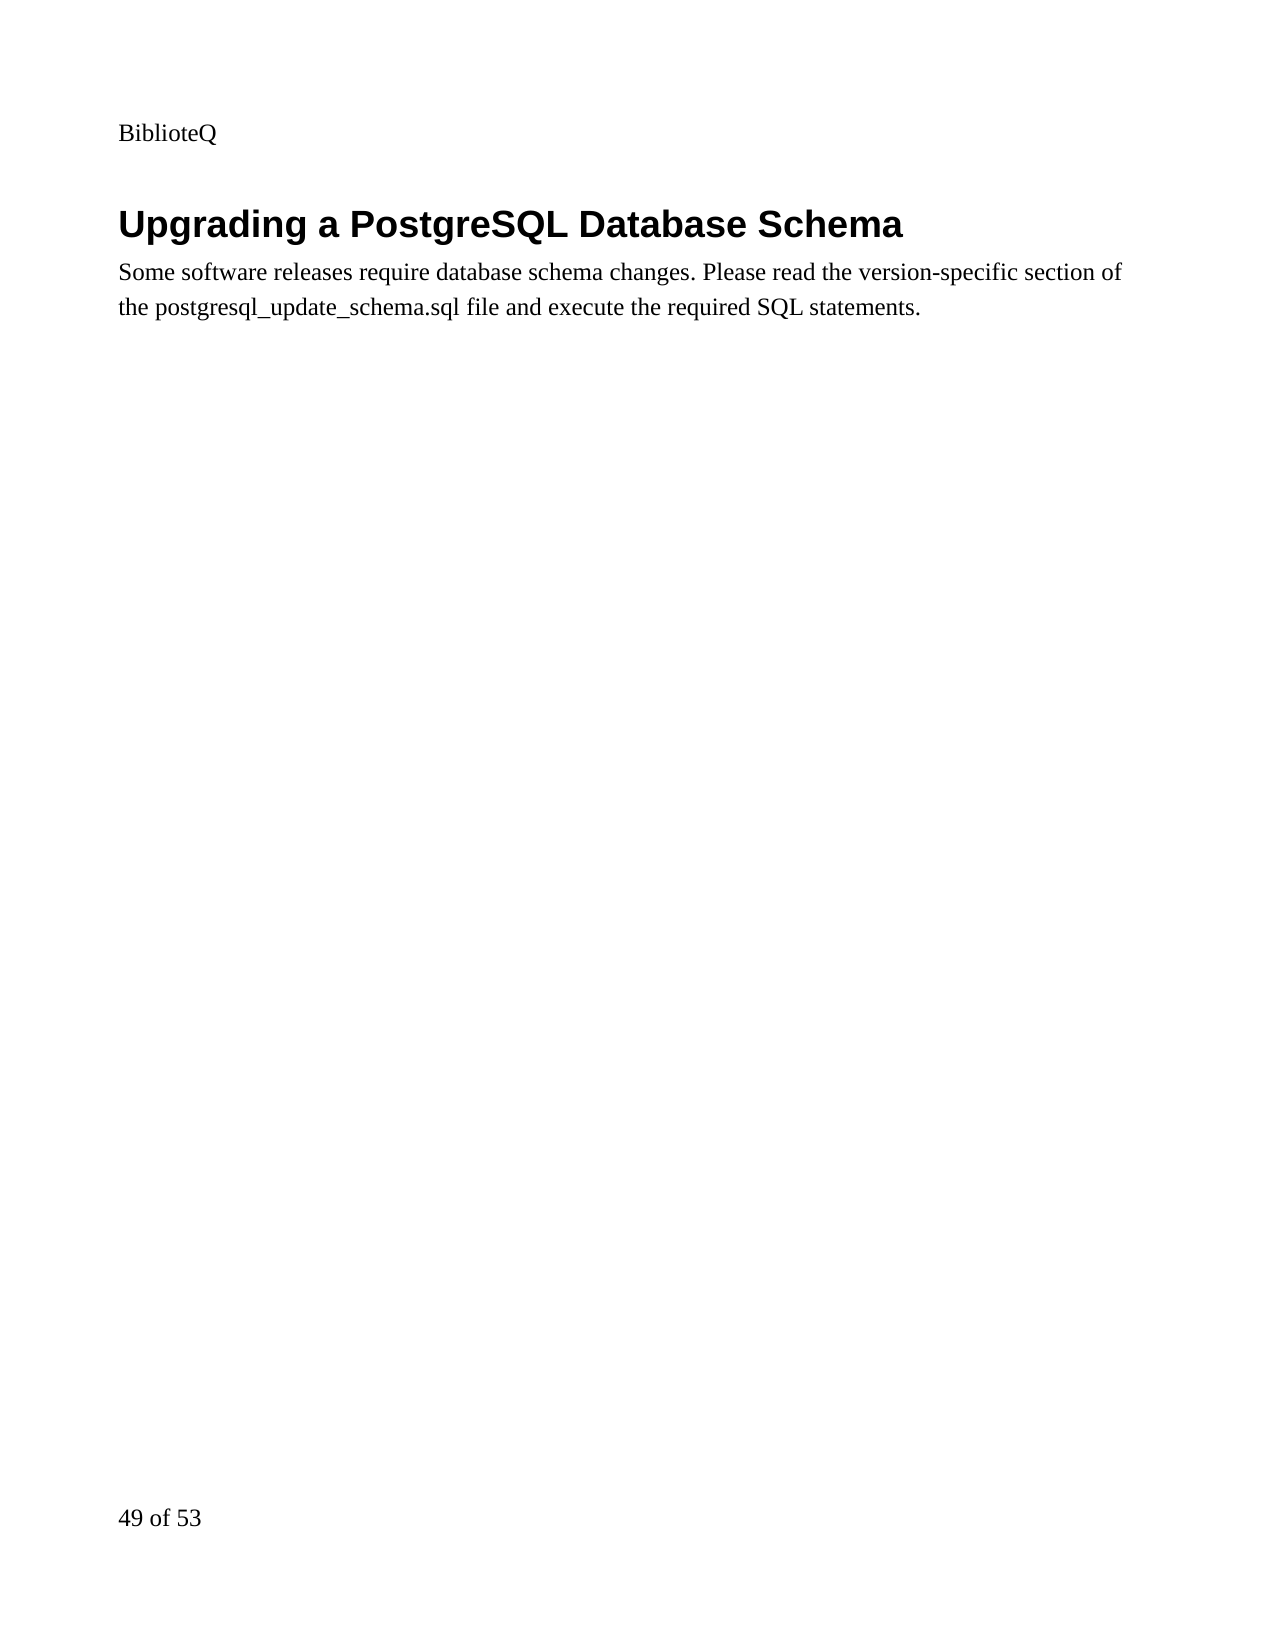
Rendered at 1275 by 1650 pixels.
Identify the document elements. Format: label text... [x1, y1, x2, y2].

subtitle Upgrading a PostgreSQL Database Schema [118, 201, 1157, 245]
text Some software releases require database schema changes. Please read the version-specific section of the postgresql_update_schema.sql file and execute the required SQL statements. [118, 257, 1157, 321]
